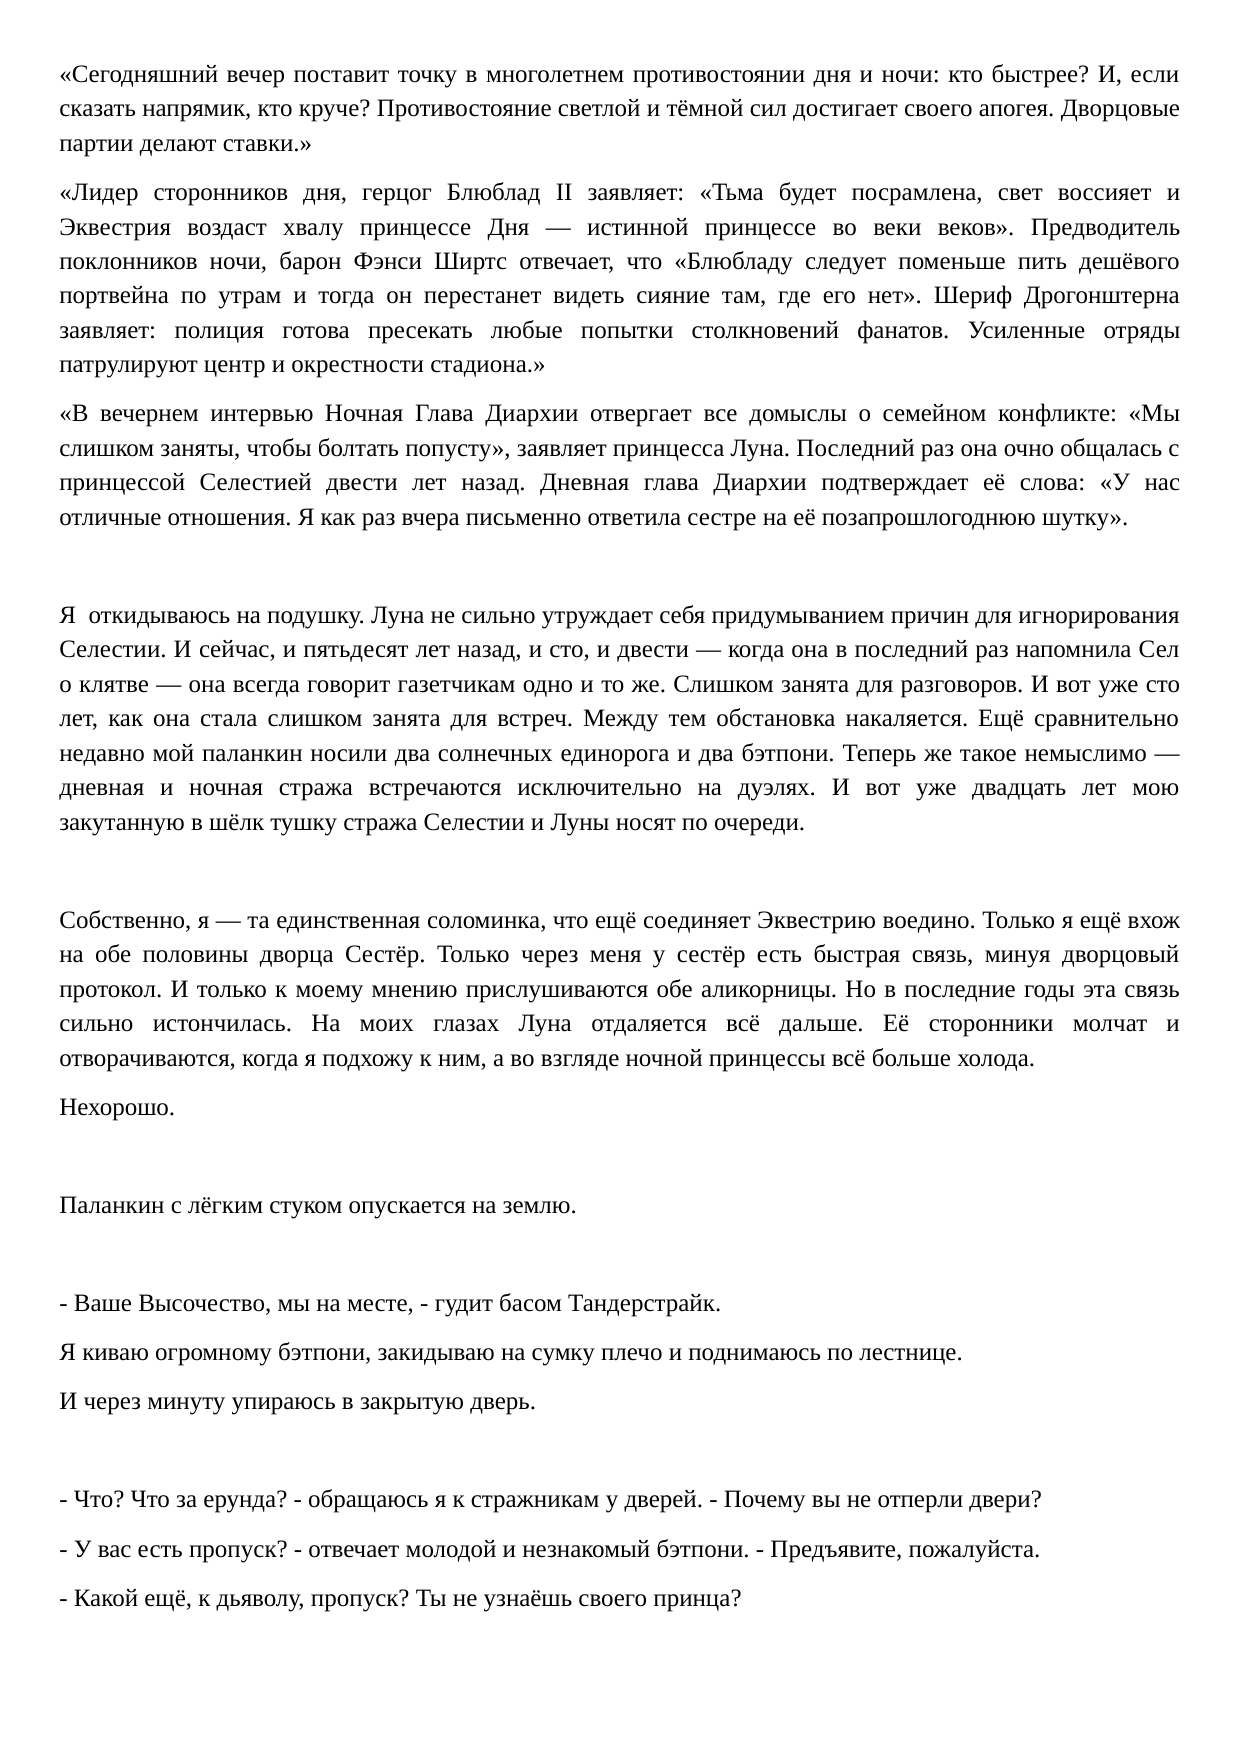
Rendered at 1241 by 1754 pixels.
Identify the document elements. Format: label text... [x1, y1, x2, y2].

text Я киваю огромному бэтпони, закидываю на сумку плечо и поднимаюсь по лестнице. [59, 1337, 1181, 1366]
text Нехорошо. [59, 1092, 1181, 1121]
text И через минуту упираюсь в закрытую дверь. [59, 1386, 1181, 1415]
text - Ваше Высочество, мы на месте, - гудит басом Тандерстрайк. [59, 1288, 1181, 1317]
text Паланкин с лёгким стуком опускается на землю. [59, 1190, 1181, 1219]
text «Сегодняшний вечер поставит точку в многолетнем противостоянии дня и ночи: кто быстрее? И, если сказать напрямик, кто круче? Противостояние светлой и тёмной сил достигает своего апогея. Дворцовые партии делают ставки.» [59, 59, 1181, 157]
text Я откидываюсь на подушку. Луна не сильно утруждает себя придумыванием причин для игнорирования Селестии. И сейчас, и пятьдесят лет назад, и сто, и двести — когда она в последний раз напомнила Сел о клятве — она всегда говорит газетчикам одно и то же. Слишком занята для разговоров. И вот уже сто лет, как она стала слишком занята для встреч. Между тем обстановка накаляется. Ещё сравнительно недавно мой паланкин носили два солнечных единорога и два бэтпони. Теперь же такое немыслимо — дневная и ночная стража встречаются исключительно на дуэлях. И вот уже двадцать лет мою закутанную в шёлк тушку стража Селестии и Луны носят по очереди. [59, 600, 1181, 836]
text «Лидер сторонников дня, герцог Блюблад II заявляет: «Тьма будет посрамлена, свет воссияет и Эквестрия воздаст хвалу принцессе Дня — истинной принцессе во веки веков». Предводитель поклонников ночи, барон Фэнси Ширтс отвечает, что «Блюбладу следует поменьше пить дешёвого портвейна по утрам и тогда он перестанет видеть сияние там, где его нет». Шериф Дрогонштерна заявляет: полиция готова пресекать любые попытки столкновений фанатов. Усиленные отряды патрулируют центр и окрестности стадиона.» [59, 177, 1181, 378]
text - Что? Что за ерунда? - обращаюсь я к стражникам у дверей. - Почему вы не отперли двери? [59, 1484, 1181, 1513]
text «В вечернем интервью Ночная Глава Диархии отвергает все домыслы о семейном конфликте: «Мы слишком заняты, чтобы болтать попусту», заявляет принцесса Луна. Последний раз она очно общалась с принцессой Селестией двести лет назад. Дневная глава Диархии подтверждает её слова: «У нас отличные отношения. Я как раз вчера письменно ответила сестре на её позапрошлогоднюю шутку». [59, 398, 1181, 531]
text - У вас есть пропуск? - отвечает молодой и незнакомый бэтпони. - Предъявите, пожалуйста. [59, 1534, 1181, 1562]
text Собственно, я — та единственная соломинка, что ещё соединяет Эквестрию воедино. Только я ещё вхож на обе половины дворца Сестёр. Только через меня у сестёр есть быстрая связь, минуя дворцовый протокол. И только к моему мнению прислушиваются обе аликорницы. Но в последние годы эта связь сильно истончилась. На моих глазах Луна отдаляется всё дальше. Её сторонники молчат и отворачиваются, когда я подхожу к ним, а во взгляде ночной принцессы всё больше холода. [59, 905, 1181, 1072]
text - Какой ещё, к дьяволу, пропуск? Ты не узнаёшь своего принца? [59, 1583, 1181, 1611]
